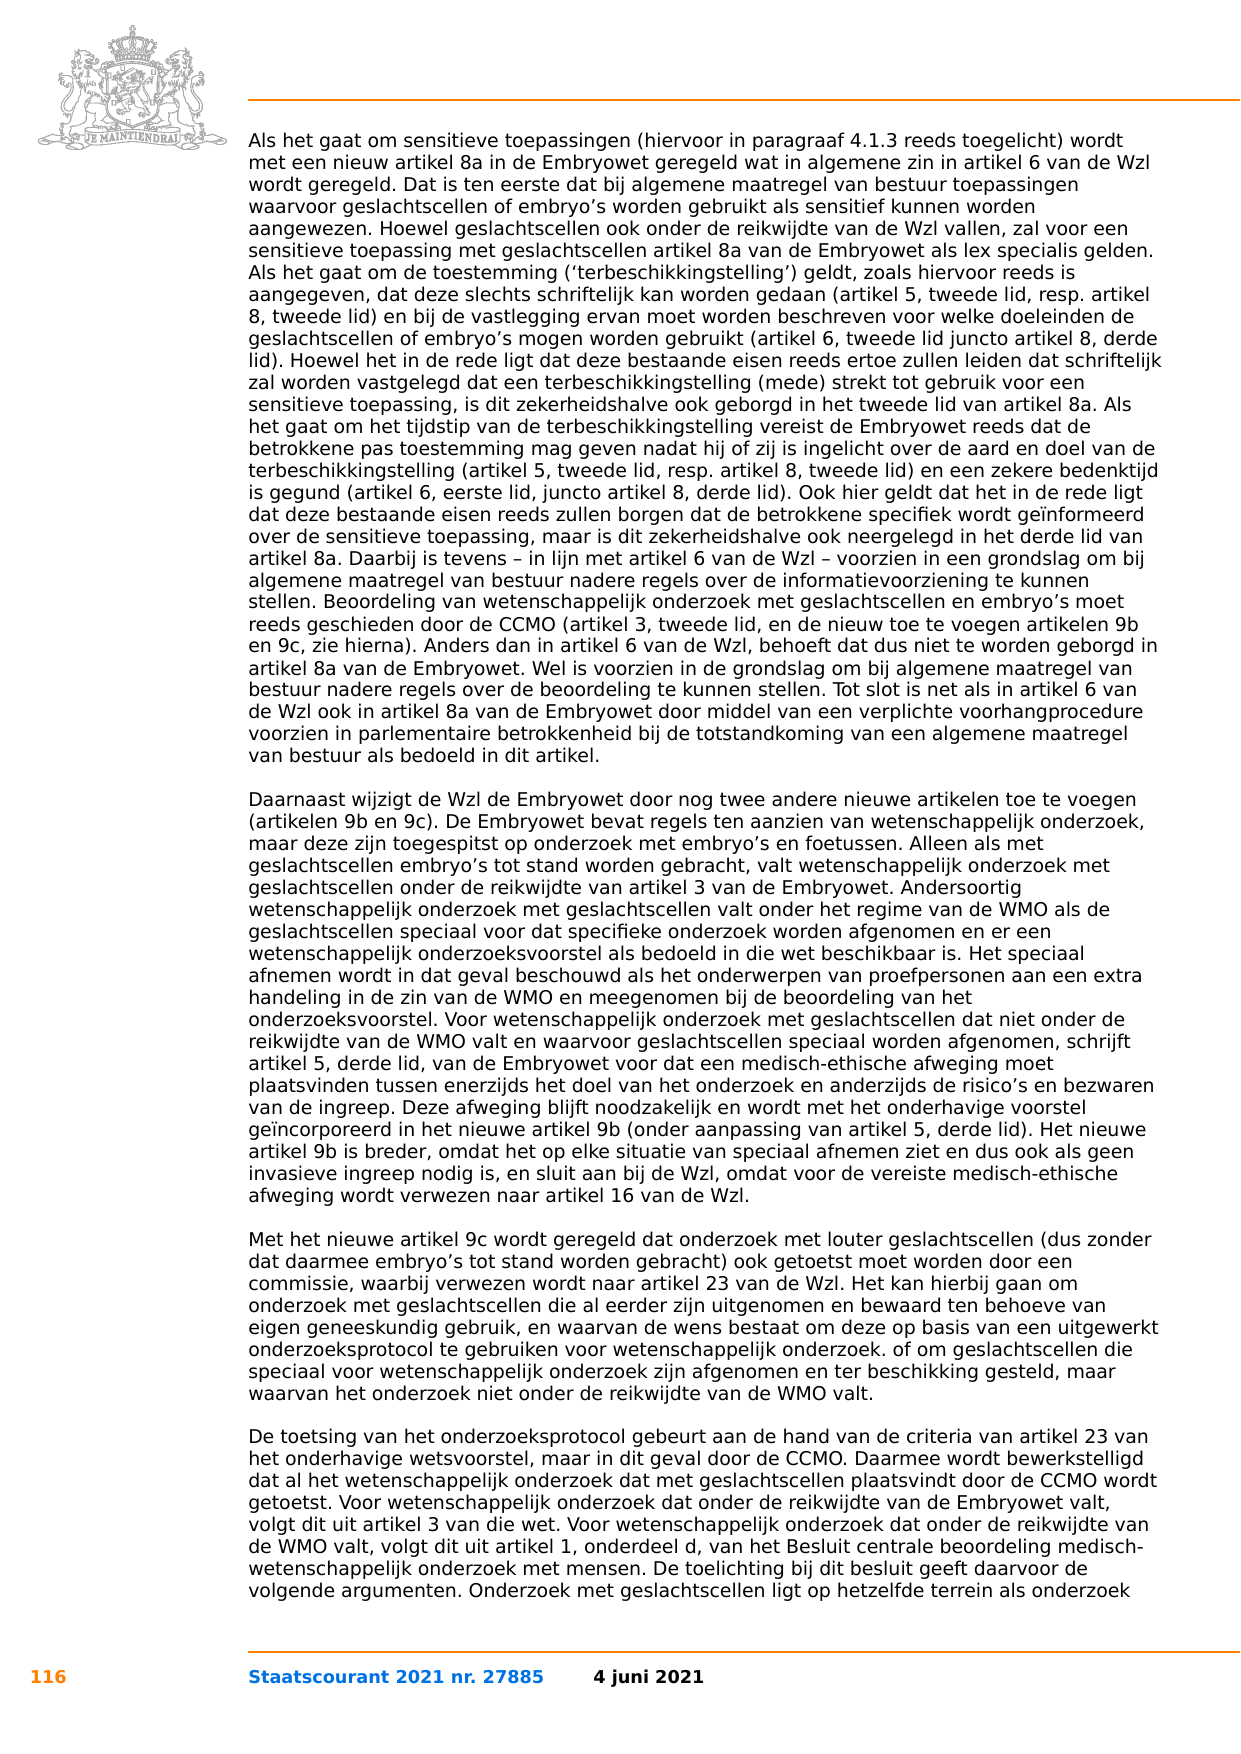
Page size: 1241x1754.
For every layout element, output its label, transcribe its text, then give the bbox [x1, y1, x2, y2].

picture [38, 25, 227, 150]
text De toetsing van het onderzoeksprotocol gebeurt aan de hand van de criteria van artikel 23 van het onderhavige wetsvoorstel, maar in dit geval door de CCMO. Daarmee wordt bewerkstelligd dat al het wetenschappelijk onderzoek dat met geslachtscellen plaatsvindt door de CCMO wordt getoetst. Voor wetenschappelijk onderzoek dat onder de reikwijdte van de Embryowet valt, volgt dit uit artikel 3 van die wet. Voor wetenschappelijk onderzoek dat onder de reikwijdte van de WMO valt, volgt dit uit artikel 1, onderdeel d, van het Besluit centrale beoordeling medisch-wetenschappelijk onderzoek met mensen. De toelichting bij dit besluit geeft daarvoor de volgende argumenten. Onderzoek met geslachtscellen ligt op hetzelfde terrein als onderzoek [248, 1426, 1163, 1602]
text Als het gaat om sensitieve toepassingen (hiervoor in paragraaf 4.1.3 reeds toegelicht) wordt met een nieuw artikel 8a in de Embryowet geregeld wat in algemene zin in artikel 6 van de Wzl wordt geregeld. Dat is ten eerste dat bij algemene maatregel van bestuur toepassingen waarvoor geslachtscellen of embryo’s worden gebruikt als sensitief kunnen worden aangewezen. Hoewel geslachtscellen ook onder de reikwijdte van de Wzl vallen, zal voor een sensitieve toepassing met geslachtscellen artikel 8a van de Embryowet als lex specialis gelden. Als het gaat om de toestemming (‘terbeschikkingstelling’) geldt, zoals hiervoor reeds is aangegeven, dat deze slechts schriftelijk kan worden gedaan (artikel 5, tweede lid, resp. artikel 8, tweede lid) en bij de vastlegging ervan moet worden beschreven voor welke doeleinden de geslachtscellen of embryo’s mogen worden gebruikt (artikel 6, tweede lid juncto artikel 8, derde lid). Hoewel het in de rede ligt dat deze bestaande eisen reeds ertoe zullen leiden dat schriftelijk zal worden vastgelegd dat een terbeschikkingstelling (mede) strekt tot gebruik voor een sensitieve toepassing, is dit zekerheidshalve ook geborgd in het tweede lid van artikel 8a. Als het gaat om het tijdstip van de terbeschikkingstelling vereist de Embryowet reeds dat de betrokkene pas toestemming mag geven nadat hij of zij is ingelicht over de aard en doel van de terbeschikkingstelling (artikel 5, tweede lid, resp. artikel 8, tweede lid) en een zekere bedenktijd is gegund (artikel 6, eerste lid, juncto artikel 8, derde lid). Ook hier geldt dat het in de rede ligt dat deze bestaande eisen reeds zullen borgen dat de betrokkene specifiek wordt geïnformeerd over de sensitieve toepassing, maar is dit zekerheidshalve ook neergelegd in het derde lid van artikel 8a. Daarbij is tevens – in lijn met artikel 6 van de Wzl – voorzien in een grondslag om bij algemene maatregel van bestuur nadere regels over de informatievoorziening te kunnen stellen. Beoordeling van wetenschappelijk onderzoek met geslachtscellen en embryo’s moet reeds geschieden door de CCMO (artikel 3, tweede lid, en de nieuw toe te voegen artikelen 9b en 9c, zie hierna). Anders dan in artikel 6 van de Wzl, behoeft dat dus niet te worden geborgd in artikel 8a van de Embryowet. Wel is voorzien in de grondslag om bij algemene maatregel van bestuur nadere regels over de beoordeling te kunnen stellen. Tot slot is net als in artikel 6 van de Wzl ook in artikel 8a van de Embryowet door middel van een verplichte voorhangprocedure voorzien in parlementaire betrokkenheid bij de totstandkoming van een algemene maatregel van bestuur als bedoeld in dit artikel. [248, 130, 1163, 767]
text Met het nieuwe artikel 9c wordt geregeld dat onderzoek met louter geslachtscellen (dus zonder dat daarmee embryo’s tot stand worden gebracht) ook getoetst moet worden door een commissie, waarbij verwezen wordt naar artikel 23 van de Wzl. Het kan hierbij gaan om onderzoek met geslachtscellen die al eerder zijn uitgenomen en bewaard ten behoeve van eigen geneeskundig gebruik, en waarvan de wens bestaat om deze op basis van een uitgewerkt onderzoeksprotocol te gebruiken voor wetenschappelijk onderzoek. of om geslachtscellen die speciaal voor wetenschappelijk onderzoek zijn afgenomen en ter beschikking gesteld, maar waarvan het onderzoek niet onder de reikwijdte van de WMO valt. [248, 1229, 1163, 1404]
text Daarnaast wijzigt de Wzl de Embryowet door nog twee andere nieuwe artikelen toe te voegen (artikelen 9b en 9c). De Embryowet bevat regels ten aanzien van wetenschappelijk onderzoek, maar deze zijn toegespitst op onderzoek met embryo’s en foetussen. Alleen als met geslachtscellen embryo’s tot stand worden gebracht, valt wetenschappelijk onderzoek met geslachtscellen onder de reikwijdte van artikel 3 van de Embryowet. Andersoortig wetenschappelijk onderzoek met geslachtscellen valt onder het regime van de WMO als de geslachtscellen speciaal voor dat specifieke onderzoek worden afgenomen en er een wetenschappelijk onderzoeksvoorstel als bedoeld in die wet beschikbaar is. Het speciaal afnemen wordt in dat geval beschouwd als het onderwerpen van proefpersonen aan een extra handeling in de zin van de WMO en meegenomen bij de beoordeling van het onderzoeksvoorstel. Voor wetenschappelijk onderzoek met geslachtscellen dat niet onder de reikwijdte van de WMO valt en waarvoor geslachtscellen speciaal worden afgenomen, schrijft artikel 5, derde lid, van de Embryowet voor dat een medisch-ethische afweging moet plaatsvinden tussen enerzijds het doel van het onderzoek en anderzijds de risico’s en bezwaren van de ingreep. Deze afweging blijft noodzakelijk en wordt met het onderhavige voorstel geïncorporeerd in het nieuwe artikel 9b (onder aanpassing van artikel 5, derde lid). Het nieuwe artikel 9b is breder, omdat het op elke situatie van speciaal afnemen ziet en dus ook als geen invasieve ingreep nodig is, en sluit aan bij de Wzl, omdat voor de vereiste medisch-ethische afweging wordt verwezen naar artikel 16 van de Wzl. [248, 789, 1163, 1207]
